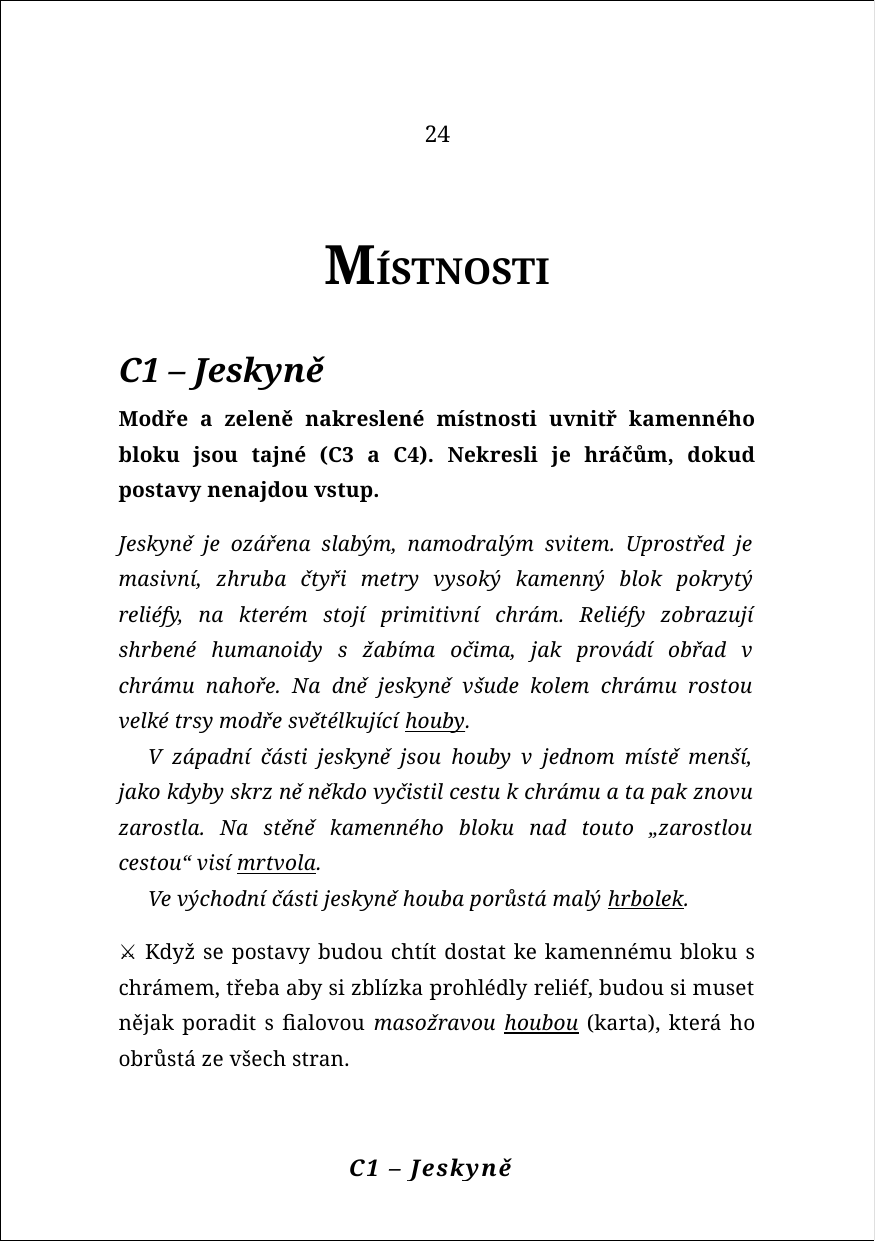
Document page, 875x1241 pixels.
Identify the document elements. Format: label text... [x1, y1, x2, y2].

text ⚔ Když se postavy budou chtít dostat ke kamennému bloku s chrámem, třeba aby si zblízka prohlédly reliéf, budou si muset nějak poradit s fialovou masožravou houbou (karta), která ho obrůstá ze všech stran. [118, 937, 756, 1072]
text Jeskyně je ozářena slabým, namodralým svitem. Uprostřed je masivní, zhruba čtyři metry vysoký kamenný blok pokrytý reliéfy, na kterém stojí primitivní chrám. Reliéfy zobrazují shrbené humanoidy s žabíma očima, jak provádí obřad v chrámu nahoře. Na dně jeskyně všude kolem chrámu rostou velké trsy modře světélkující houby. V západní části jeskyně jsou houby v jednom místě menší, jako kdyby skrz ně někdo vyčistil cestu k chrámu a ta pak znovu zarostla. Na stěně kamenného bloku nad touto „zarostlou cestou“ visí mrtvola. Ve východní části jeskyně houba porůstá malý hrbolek. [118, 529, 756, 912]
subtitle C1 – Jeskyně [118, 347, 756, 393]
subtitle Místnosti [118, 226, 756, 300]
text Modře a zeleně nakreslené místnosti uvnitř kamenného bloku jsou tajné (C3 a C4). Nekresli je hráčům, dokud postavy nenajdou vstup. [118, 404, 756, 504]
